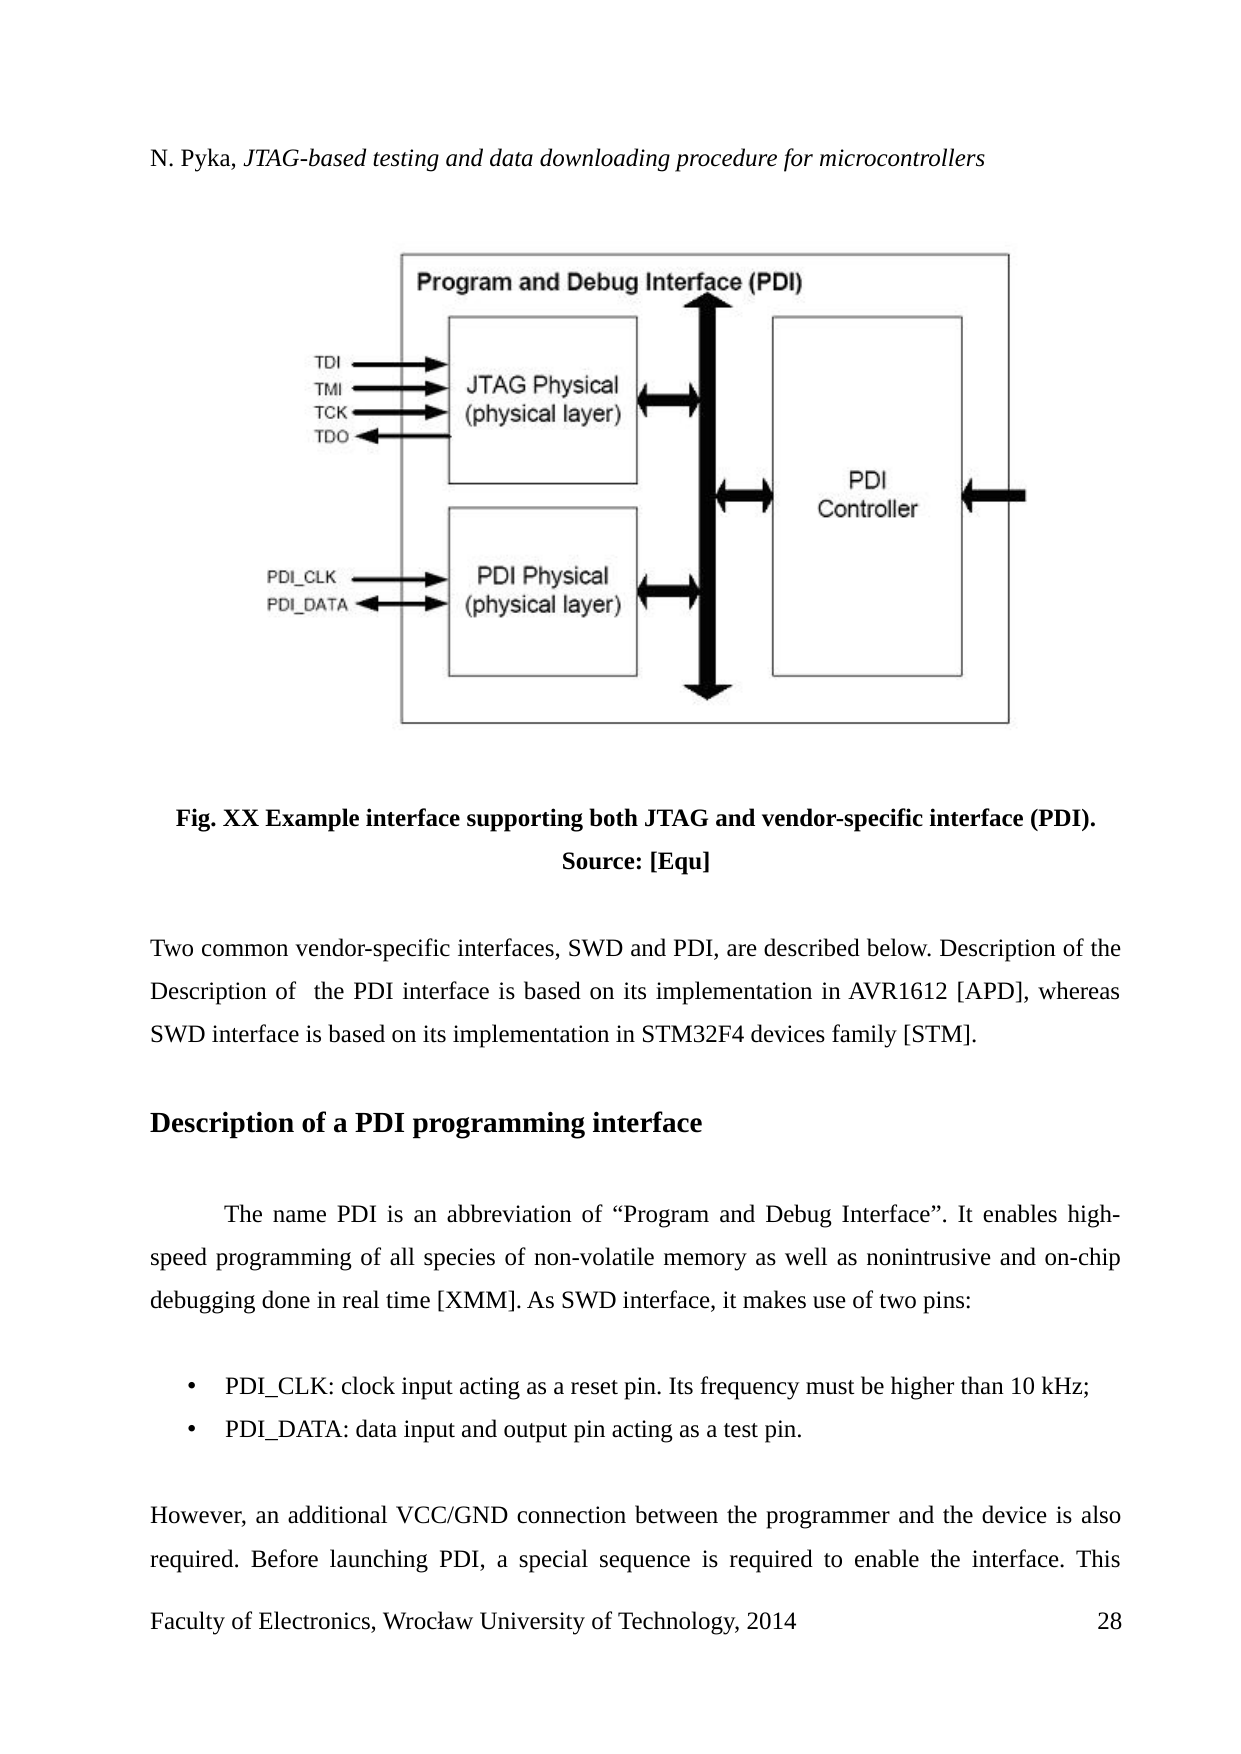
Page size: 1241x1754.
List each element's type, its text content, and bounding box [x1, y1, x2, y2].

text Fig. XX Example interface supporting both JTAG and vendor-specific interface (PDI). Source: [Equ] [150, 803, 1122, 875]
text Two common vendor-specific interfaces, SWD and PDI, are described below. Description of the Description of the PDI interface is based on its implementation in AVR1612 [APD], whereas SWD interface is based on its implementation in STM32F4 devices family [STM]. [150, 933, 1122, 1048]
list PDI_DATA: data input and output pin acting as a test pin. [187, 1414, 1122, 1443]
picture [266, 239, 1038, 746]
text However, an additional VCC/GND connection between the programmer and the device is also required. Before launching PDI, a special sequence is required to enable the interface. This [150, 1501, 1122, 1572]
text Description of a PDI programming interface [150, 1105, 1122, 1139]
list PDI_CLK: clock input acting as a reset pin. Its frequency must be higher than 10 kHz; [187, 1371, 1122, 1400]
text The name PDI is an abbreviation of “Program and Debug Interface”. It enables high-speed programming of all species of non-volatile memory as well as nonintrusive and on-chip debugging done in real time [XMM]. As SWD interface, it makes use of two pins: [150, 1199, 1122, 1314]
